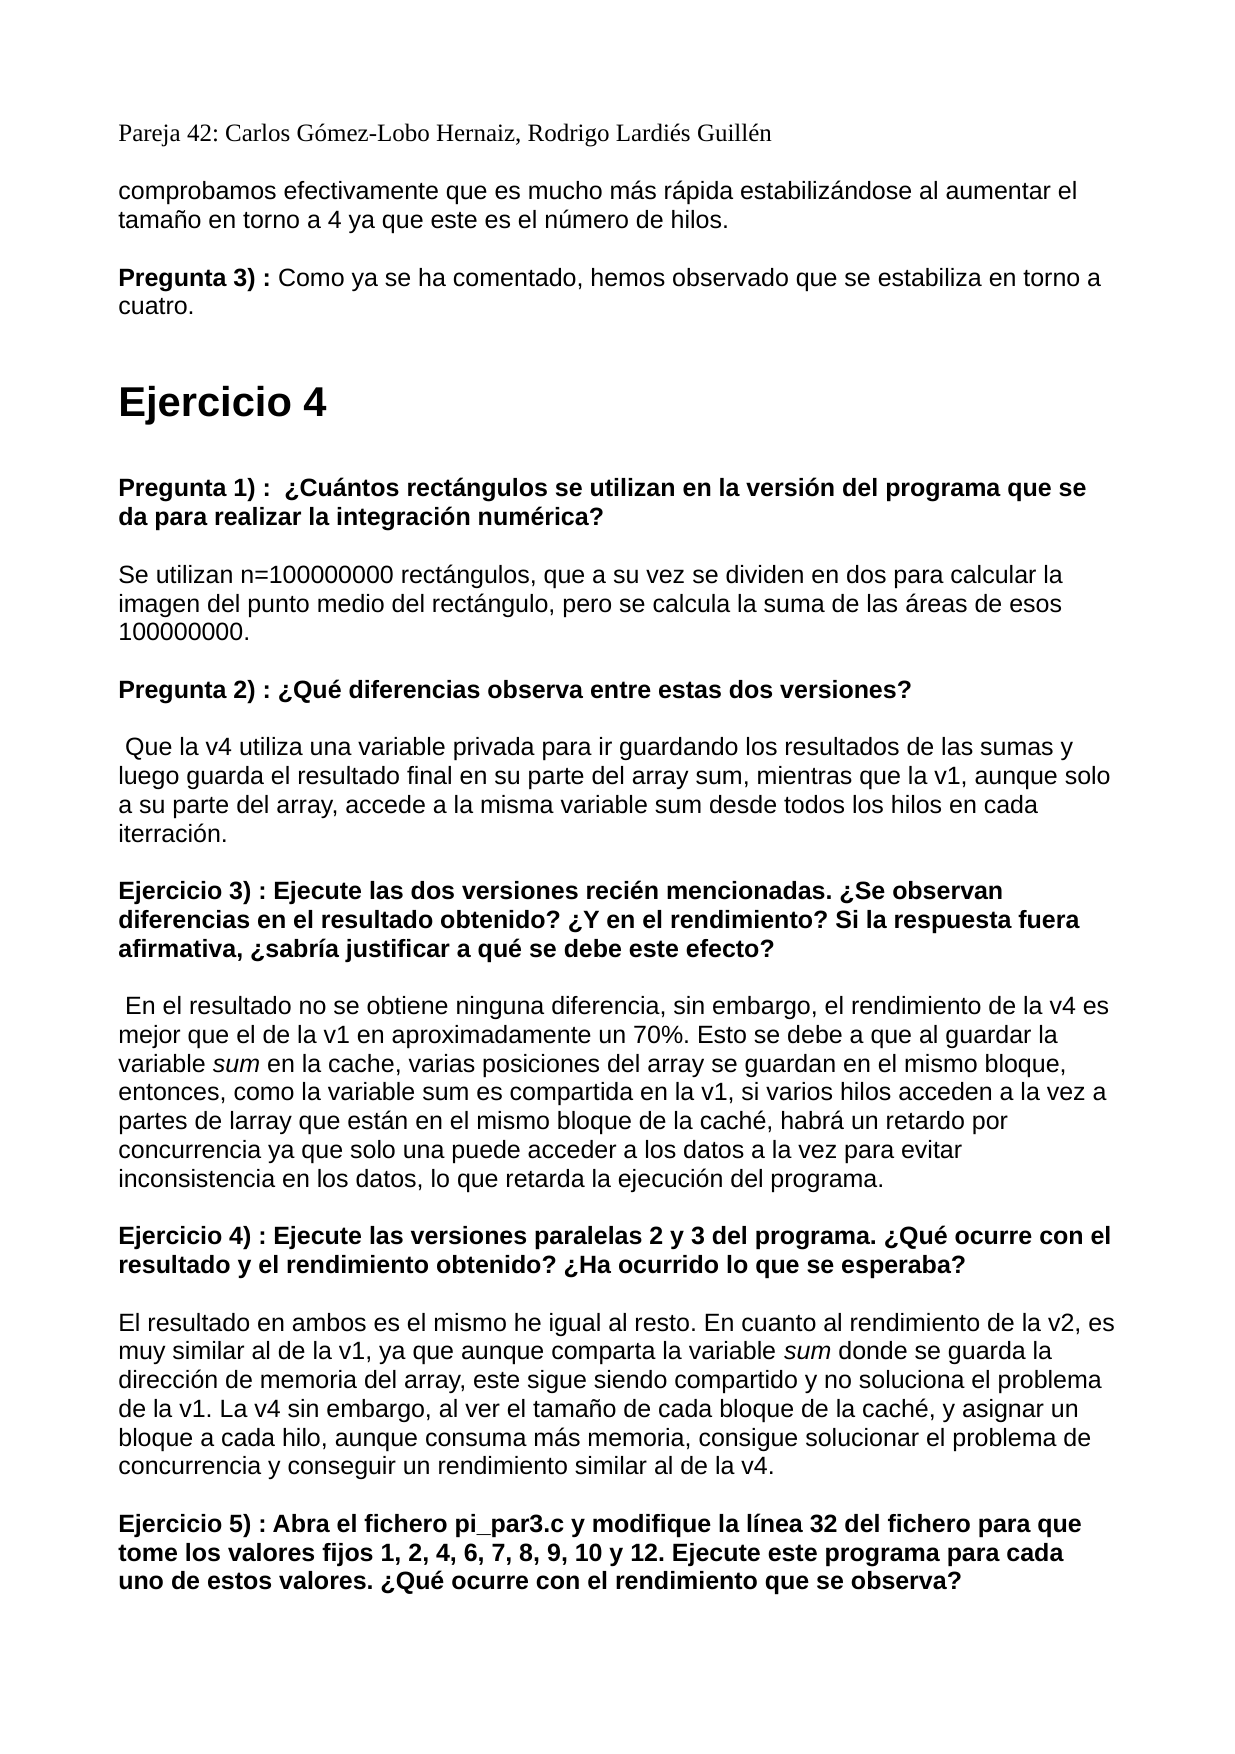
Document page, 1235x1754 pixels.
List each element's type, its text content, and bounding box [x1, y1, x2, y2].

text Pregunta 3) : Como ya se ha comentado, hemos observado que se estabiliza en torno a cuatro. [118, 263, 1116, 320]
text Pregunta 2) : ¿Qué diferencias observa entre estas dos versiones? [118, 675, 1116, 703]
text Ejercicio 4) : Ejecute las versiones paralelas 2 y 3 del programa. ¿Qué ocurre con el resultado y el rendimiento obtenido? ¿Ha ocurrido lo que se esperaba? [118, 1221, 1116, 1279]
text El resultado en ambos es el mismo he igual al resto. En cuanto al rendimiento de la v2, es muy similar al de la v1, ya que aunque comparta la variable sum donde se guarda la dirección de memoria del array, este sigue siendo compartido y no soluciona el problema de la v1. La v4 sin embargo, al ver el tamaño de cada bloque de la caché, y asignar un bloque a cada hilo, aunque consuma más memoria, consigue solucionar el problema de concurrencia y conseguir un rendimiento similar al de la v4. [118, 1307, 1116, 1480]
text Ejercicio 3) : Ejecute las dos versiones recién mencionadas. ¿Se observan diferencias en el resultado obtenido? ¿Y en el rendimiento? Si la respuesta fuera afirmativa, ¿sabría justificar a qué se debe este efecto? [118, 876, 1116, 962]
text Ejercicio 5) : Abra el fichero pi_par3.c y modifique la línea 32 del fichero para que tome los valores fijos 1, 2, 4, 6, 7, 8, 9, 10 y 12. Ejecute este programa para cada uno de estos valores. ¿Qué ocurre con el rendimiento que se observa? [118, 1509, 1116, 1595]
text Pregunta 1) : ¿Cuántos rectángulos se utilizan en la versión del programa que se da para realizar la integración numérica? [118, 473, 1116, 531]
text comprobamos efectivamente que es mucho más rápida estabilizándose al aumentar el tamaño en torno a 4 ya que este es el número de hilos. [118, 176, 1116, 234]
text En el resultado no se obtiene ninguna diferencia, sin embargo, el rendimiento de la v4 es mejor que el de la v1 en aproximadamente un 70%. Esto se debe a que al guardar la variable sum en la cache, varias posiciones del array se guardan en el mismo bloque, entonces, como la variable sum es compartida en la v1, si varios hilos acceden a la vez a partes de larray que están en el mismo bloque de la caché, habrá un retardo por concurrencia ya que solo una puede acceder a los datos a la vez para evitar inconsistencia en los datos, lo que retarda la ejecución del programa. [118, 991, 1116, 1192]
text Ejercicio 4 [118, 378, 1116, 426]
text Se utilizan n=100000000 rectángulos, que a su vez se dividen en dos para calcular la imagen del punto medio del rectángulo, pero se calcula la suma de las áreas de esos 100000000. [118, 560, 1116, 646]
text Que la v4 utiliza una variable privada para ir guardando los resultados de las sumas y luego guarda el resultado final en su parte del array sum, mientras que la v1, aunque solo a su parte del array, accede a la misma variable sum desde todos los hilos en cada iterración. [118, 732, 1116, 847]
